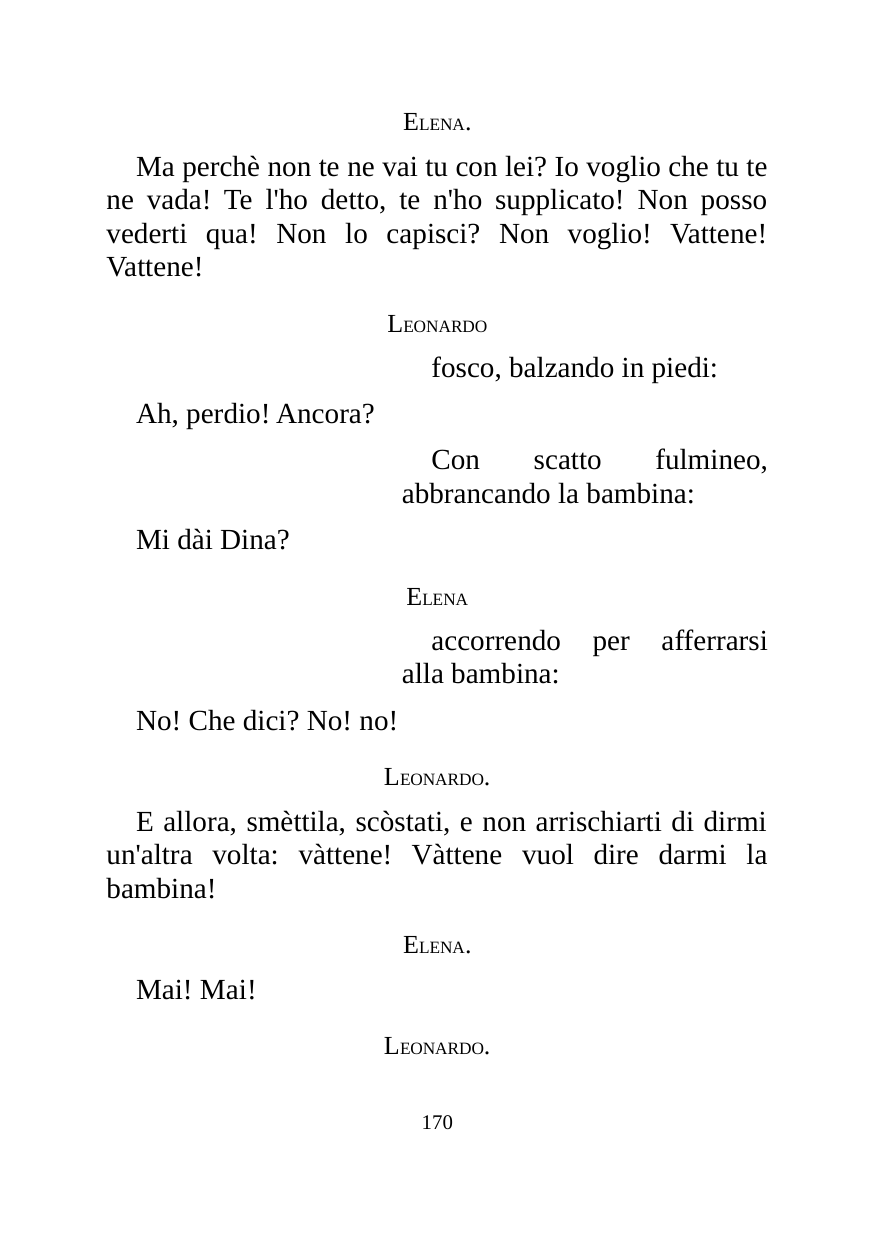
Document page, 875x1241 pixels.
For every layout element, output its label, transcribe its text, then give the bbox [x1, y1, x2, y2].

text fosco, balzando in piedi: [402, 350, 768, 384]
text Leonardo. [106, 1030, 768, 1060]
text Leonardo. [106, 761, 768, 791]
text Elena. [106, 929, 768, 959]
text Elena. [106, 106, 768, 136]
text Leonardo [106, 308, 768, 338]
text No! Che dici? No! no! [106, 703, 768, 736]
text Elena [106, 581, 768, 611]
text Mai! Mai! [106, 972, 768, 1005]
text Con scatto fulmineo, abbrancando la bambina: [402, 442, 768, 509]
text Mi dài Dina? [106, 522, 768, 556]
text E allora, smèttila, scòstati, e non arrischiarti di dirmi un'altra volta: vàttene! Vàttene vuol dire darmi la bambina! [106, 804, 768, 904]
text accorrendo per afferrarsi alla bambina: [402, 623, 768, 690]
text Ma perchè non te ne vai tu con lei? Io voglio che tu te ne vada! Te l'ho detto, te n'ho supplicato! Non posso vederti qua! Non lo capisci? Non voglio! Vattene! Vattene! [106, 149, 768, 283]
text Ah, perdio! Ancora? [106, 396, 768, 430]
